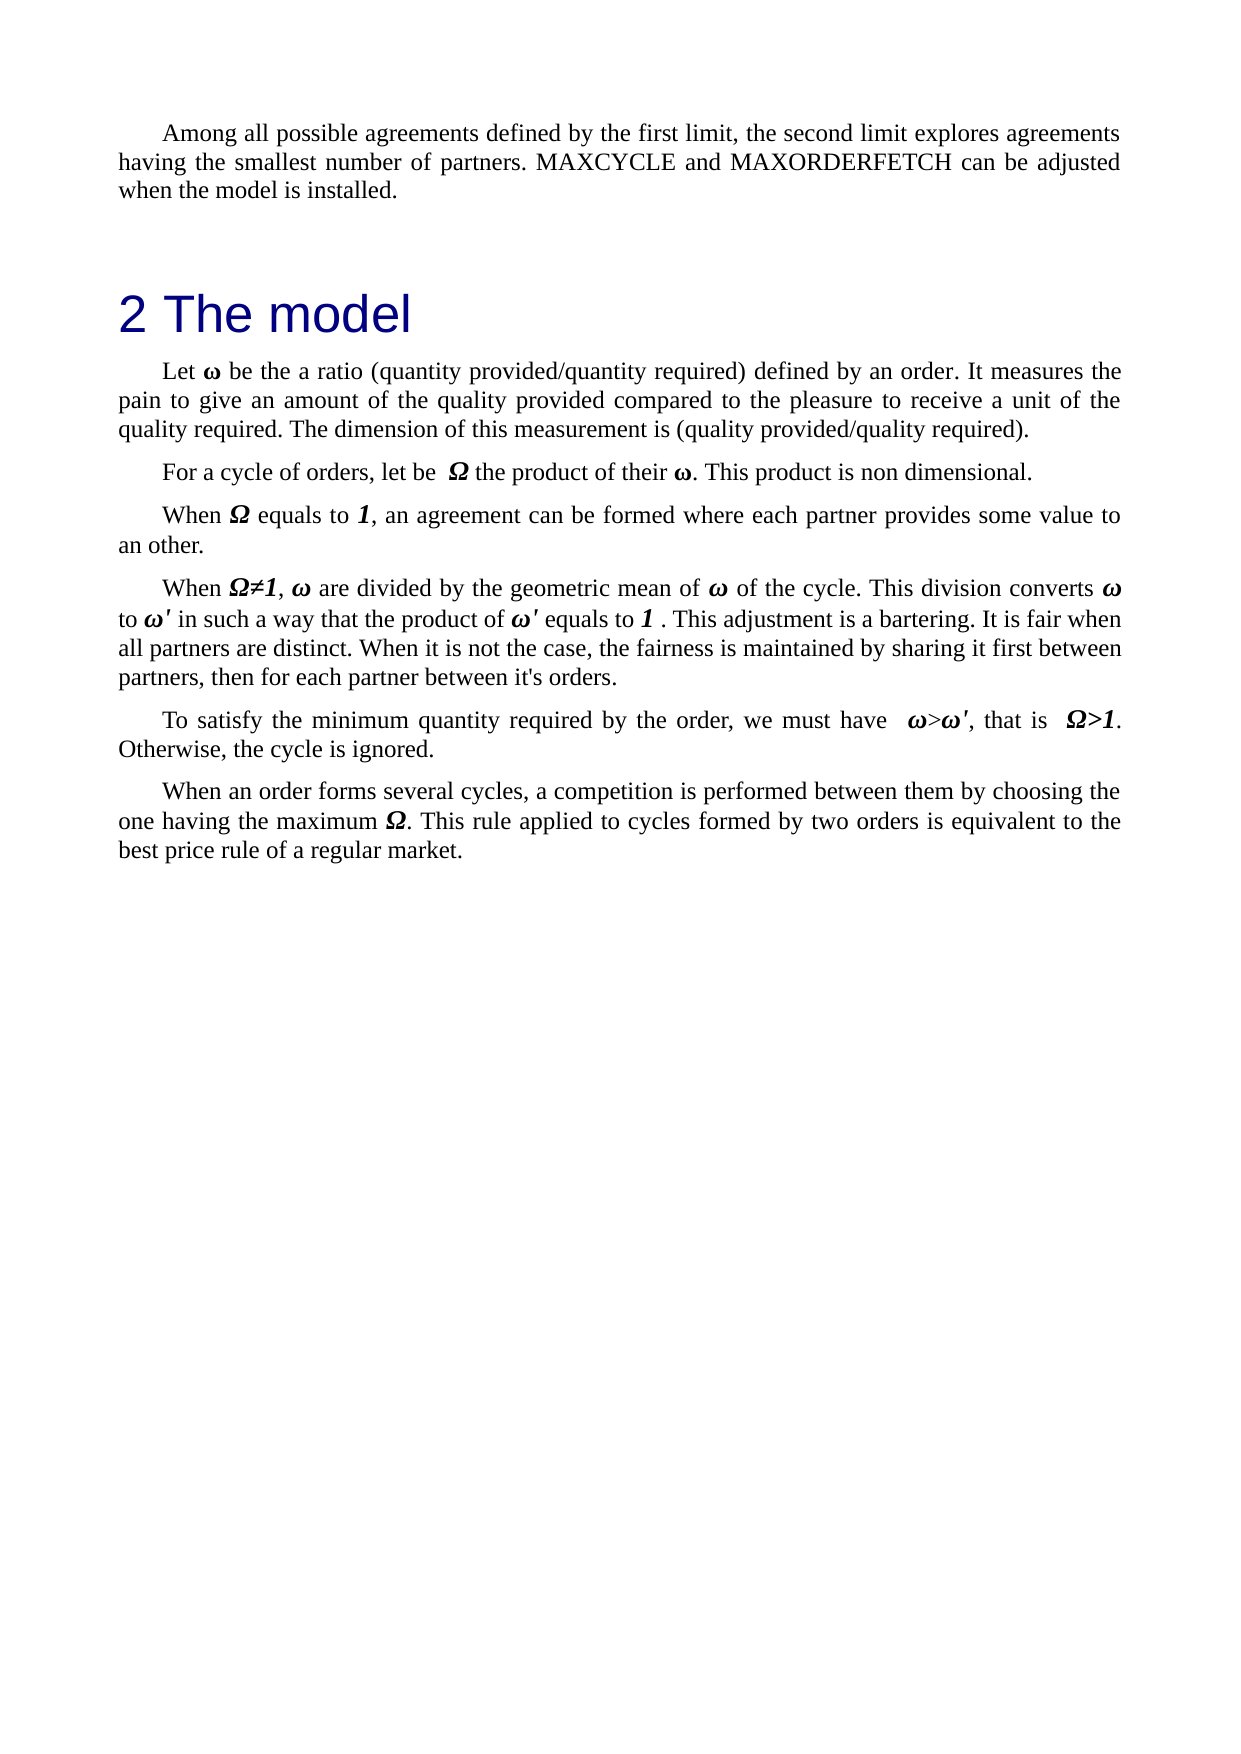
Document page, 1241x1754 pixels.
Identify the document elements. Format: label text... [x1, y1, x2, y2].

text For a cycle of orders, let be Ω the product of their ω. This product is non dimensional. [118, 455, 1122, 486]
text When Ω equals to 1, an agreement can be formed where each partner provides some value to an other. [118, 499, 1122, 558]
text Let ω be the a ratio (quantity provided/quantity required) defined by an order. It measures the pain to give an amount of the quality provided compared to the pleasure to receive a unit of the quality required. The dimension of this measurement is (quality provided/quality required). [118, 356, 1122, 442]
text To satisfy the minimum quantity required by the order, we must have ω>ω', that is Ω>1. Otherwise, the cycle is ignored. [118, 703, 1122, 763]
text When Ω≠1, ω are divided by the geometric mean of ω of the cycle. This division converts ω to ω' in such a way that the product of ω' equals to 1 . This adjustment is a bartering. It is fair when all partners are distinct. When it is not the case, the fairness is maintained by sharing it first between partners, then for each partner between it's orders. [118, 571, 1122, 691]
text When an order forms several cycles, a competition is performed between them by choosing the one having the maximum Ω. This rule applied to cycles formed by two orders is equivalent to the best price rule of a regular market. [118, 776, 1122, 864]
subtitle The model [118, 283, 1122, 344]
text Among all possible agreements defined by the first limit, the second limit explores agreements having the smallest number of partners. MAXCYCLE and MAXORDERFETCH can be adjusted when the model is installed. [118, 118, 1122, 204]
